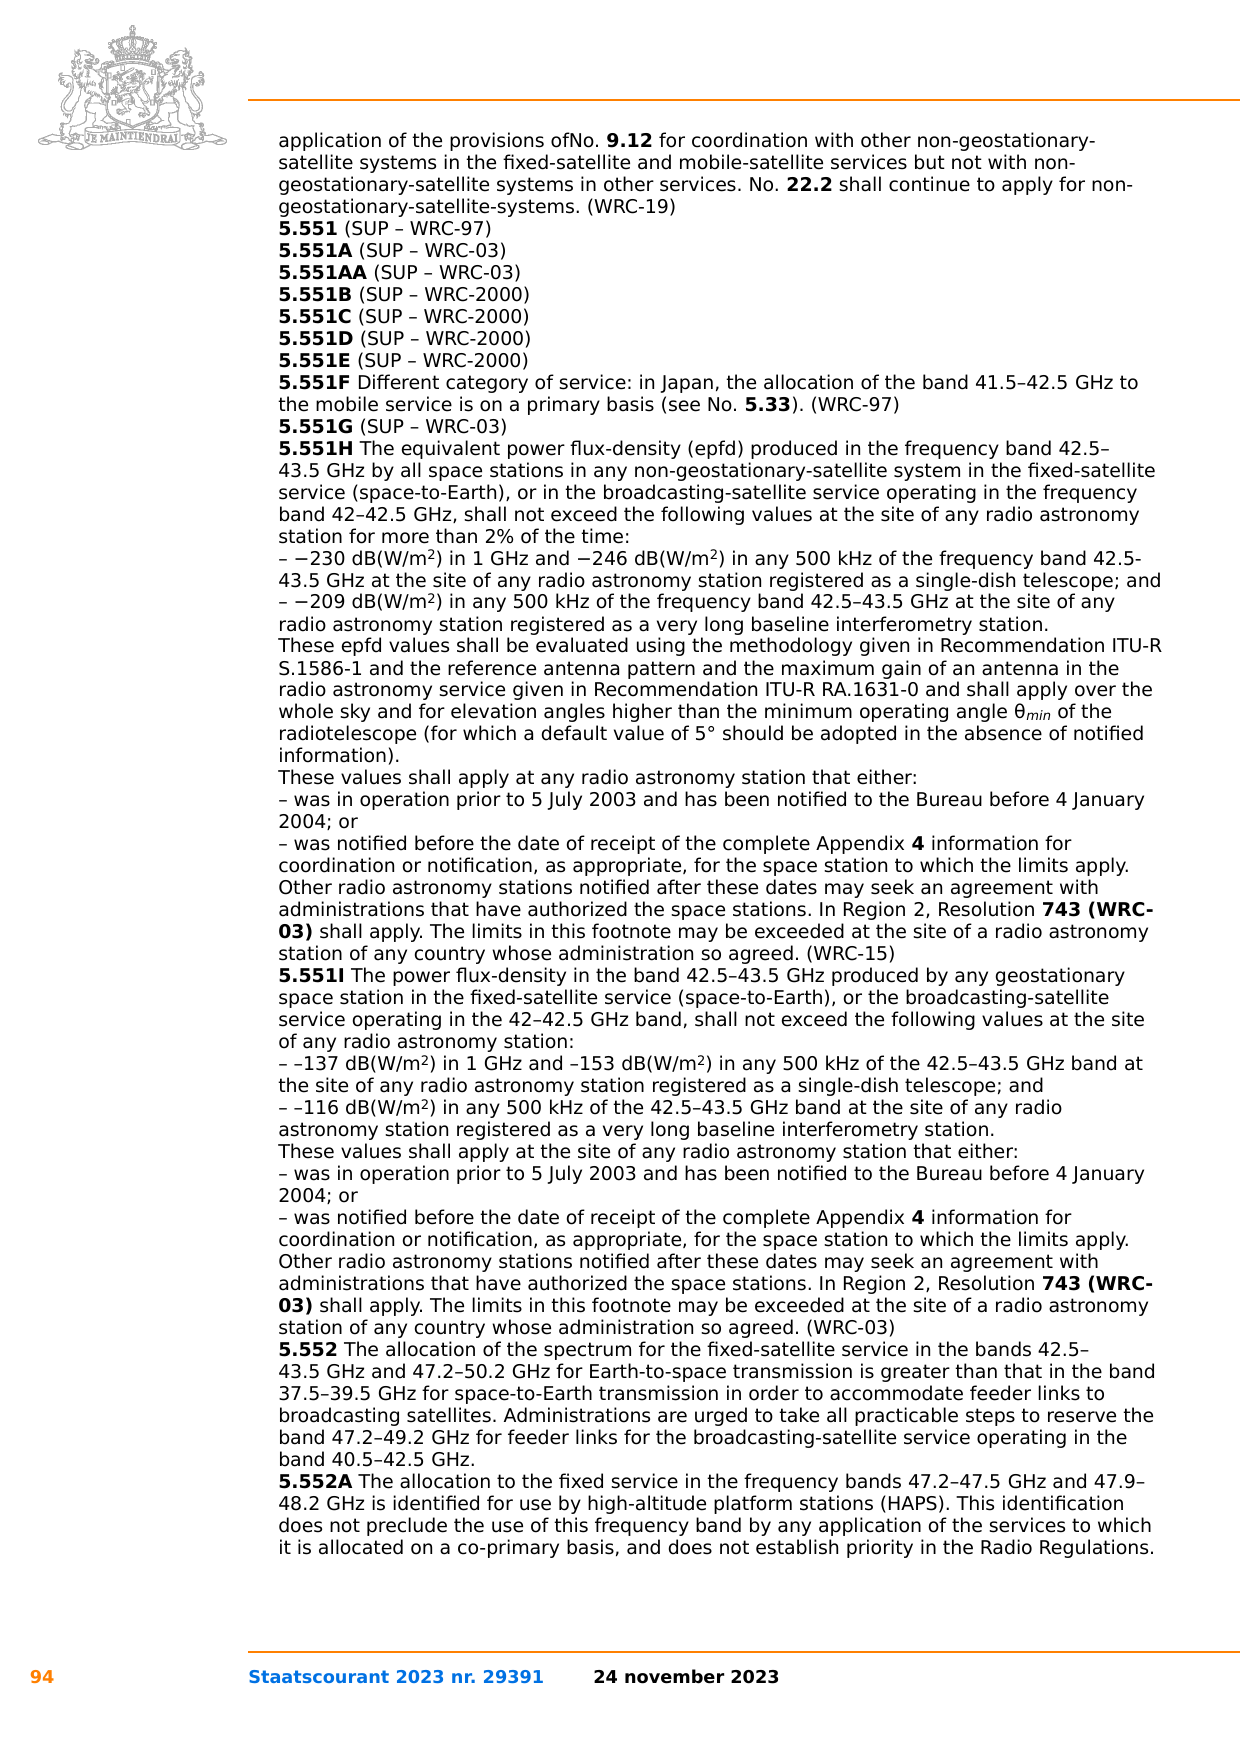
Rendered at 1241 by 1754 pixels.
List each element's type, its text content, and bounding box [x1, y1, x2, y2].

text – was in operation prior to 5 July 2003 and has been notified to the Bureau before 4 January 2004; or [278, 789, 1163, 833]
text – was in operation prior to 5 July 2003 and has been notified to the Bureau before 4 January 2004; or [278, 1163, 1163, 1207]
text 5.551A (SUP – WRC-03) [278, 240, 1163, 262]
text Other radio astronomy stations notified after these dates may seek an agreement with administrations that have authorized the space stations. In Region 2, Resolution 743 (WRC-03) shall apply. The limits in this footnote may be exceeded at the site of a radio astronomy station of any country whose administration so agreed. (WRC-15) [278, 877, 1163, 965]
text These values shall apply at the site of any radio astronomy station that either: [278, 1141, 1163, 1163]
text 5.551F Different category of service: in Japan, the allocation of the band 41.5–42.5 GHz to the mobile service is on a primary basis (see No. 5.33). (WRC-97) [278, 372, 1163, 416]
text 5.551C (SUP – WRC-2000) [278, 306, 1163, 328]
text 5.551B (SUP – WRC-2000) [278, 284, 1163, 306]
text – was notified before the date of receipt of the complete Appendix 4 information for coordination or notification, as appropriate, for the space station to which the limits apply. [278, 833, 1163, 877]
text These epfd values shall be evaluated using the methodology given in Recommendation ITU-R S.1586-1 and the reference antenna pattern and the maximum gain of an antenna in the radio astronomy service given in Recommendation ITU-R RA.1631-0 and shall apply over the whole sky and for elevation angles higher than the minimum operating angle θmin of the radiotelescope (for which a default value of 5° should be adopted in the absence of notified information). [278, 635, 1163, 767]
text 5.551E (SUP – WRC-2000) [278, 350, 1163, 372]
text 5.551D (SUP – WRC-2000) [278, 328, 1163, 350]
picture [38, 25, 227, 150]
text These values shall apply at any radio astronomy station that either: [278, 767, 1163, 789]
text application of the provisions ofNo. 9.12 for coordination with other non-geostationary-satellite systems in the fixed-satellite and mobile-satellite services but not with non-geostationary-satellite systems in other services. No. 22.2 shall continue to apply for non-geostationary-satellite-systems. (WRC-19) [278, 130, 1163, 218]
text 5.551G (SUP – WRC-03) [278, 416, 1163, 438]
text 5.552A The allocation to the fixed service in the frequency bands 47.2–47.5 GHz and 47.9–48.2 GHz is identified for use by high-altitude platform stations (HAPS). This identification does not preclude the use of this frequency band by any application of the services to which it is allocated on a co-primary basis, and does not establish priority in the Radio Regulations. [278, 1471, 1163, 1558]
text Other radio astronomy stations notified after these dates may seek an agreement with administrations that have authorized the space stations. In Region 2, Resolution 743 (WRC-03) shall apply. The limits in this footnote may be exceeded at the site of a radio astronomy station of any country whose administration so agreed. (WRC-03) [278, 1251, 1163, 1339]
text 5.552 The allocation of the spectrum for the fixed-satellite service in the bands 42.5–43.5 GHz and 47.2–50.2 GHz for Earth-to-space transmission is greater than that in the band 37.5–39.5 GHz for space-to-Earth transmission in order to accommodate feeder links to broadcasting satellites. Administrations are urged to take all practicable steps to reserve the band 47.2–49.2 GHz for feeder links for the broadcasting-satellite service operating in the band 40.5–42.5 GHz. [278, 1339, 1163, 1471]
text 5.551AA (SUP – WRC-03) [278, 262, 1163, 284]
text 5.551I The power flux-density in the band 42.5–43.5 GHz produced by any geostationary space station in the fixed-satellite service (space-to-Earth), or the broadcasting-satellite service operating in the 42–42.5 GHz band, shall not exceed the following values at the site of any radio astronomy station: [278, 965, 1163, 1053]
text – –116 dB(W/m2) in any 500 kHz of the 42.5–43.5 GHz band at the site of any radio astronomy station registered as a very long baseline interferometry station. [278, 1097, 1163, 1141]
text – −230 dB(W/m2) in 1 GHz and −246 dB(W/m2) in any 500 kHz of the frequency band 42.5-43.5 GHz at the site of any radio astronomy station registered as a single-dish telescope; and [278, 547, 1163, 591]
text 5.551H The equivalent power flux-density (epfd) produced in the frequency band 42.5–43.5 GHz by all space stations in any non-geostationary-satellite system in the fixed-satellite service (space-to-Earth), or in the broadcasting-satellite service operating in the frequency band 42–42.5 GHz, shall not exceed the following values at the site of any radio astronomy station for more than 2% of the time: [278, 438, 1163, 547]
text – –137 dB(W/m2) in 1 GHz and –153 dB(W/m2) in any 500 kHz of the 42.5–43.5 GHz band at the site of any radio astronomy station registered as a single-dish telescope; and [278, 1053, 1163, 1097]
text – −209 dB(W/m2) in any 500 kHz of the frequency band 42.5–43.5 GHz at the site of any radio astronomy station registered as a very long baseline interferometry station. [278, 591, 1163, 635]
text 5.551 (SUP – WRC-97) [278, 218, 1163, 240]
text – was notified before the date of receipt of the complete Appendix 4 information for coordination or notification, as appropriate, for the space station to which the limits apply. [278, 1207, 1163, 1251]
